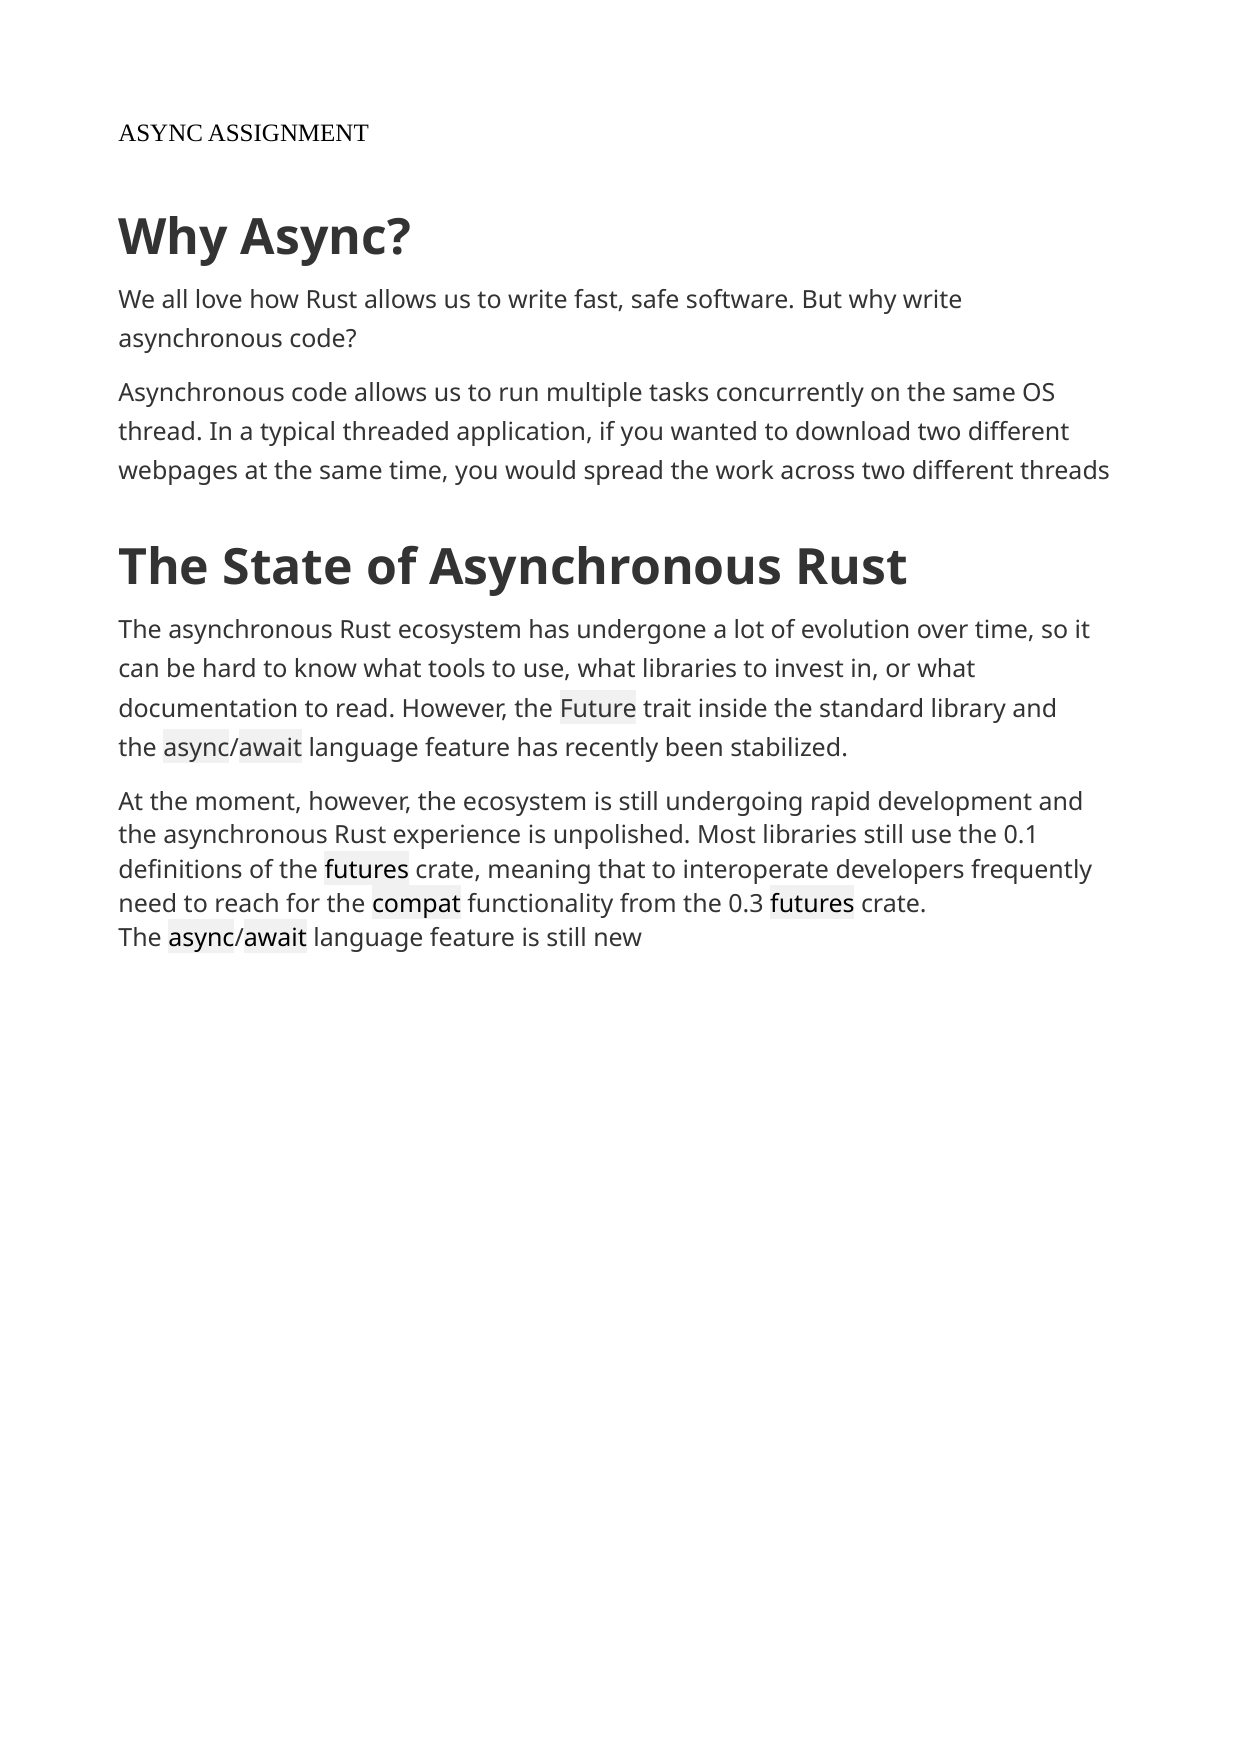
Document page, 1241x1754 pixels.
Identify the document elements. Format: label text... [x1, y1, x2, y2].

text ASYNC ASSIGNMENT [118, 118, 1122, 147]
text We all love how Rust allows us to write fast, safe software. But why write asynchronous code? [118, 281, 1122, 354]
subtitle The State of Asynchronous Rust [118, 531, 1122, 599]
text The asynchronous Rust ecosystem has undergone a lot of evolution over time, so it can be hard to know what tools to use, what libraries to invest in, or what documentation to read. However, the Future trait inside the standard library and the async/await language feature has recently been stabilized. [118, 612, 1122, 763]
subtitle Why Async? [118, 201, 1122, 269]
text At the moment, however, the ecosystem is still undergoing rapid development and the asynchronous Rust experience is unpolished. Most libraries still use the 0.1 definitions of the futures crate, meaning that to interoperate developers frequently need to reach for the compat functionality from the 0.3 futures crate. The async/await language feature is still new [118, 783, 1122, 953]
text Asynchronous code allows us to run multiple tasks concurrently on the same OS thread. In a typical threaded application, if you wanted to download two different webpages at the same time, you would spread the work across two different threads [118, 374, 1122, 487]
